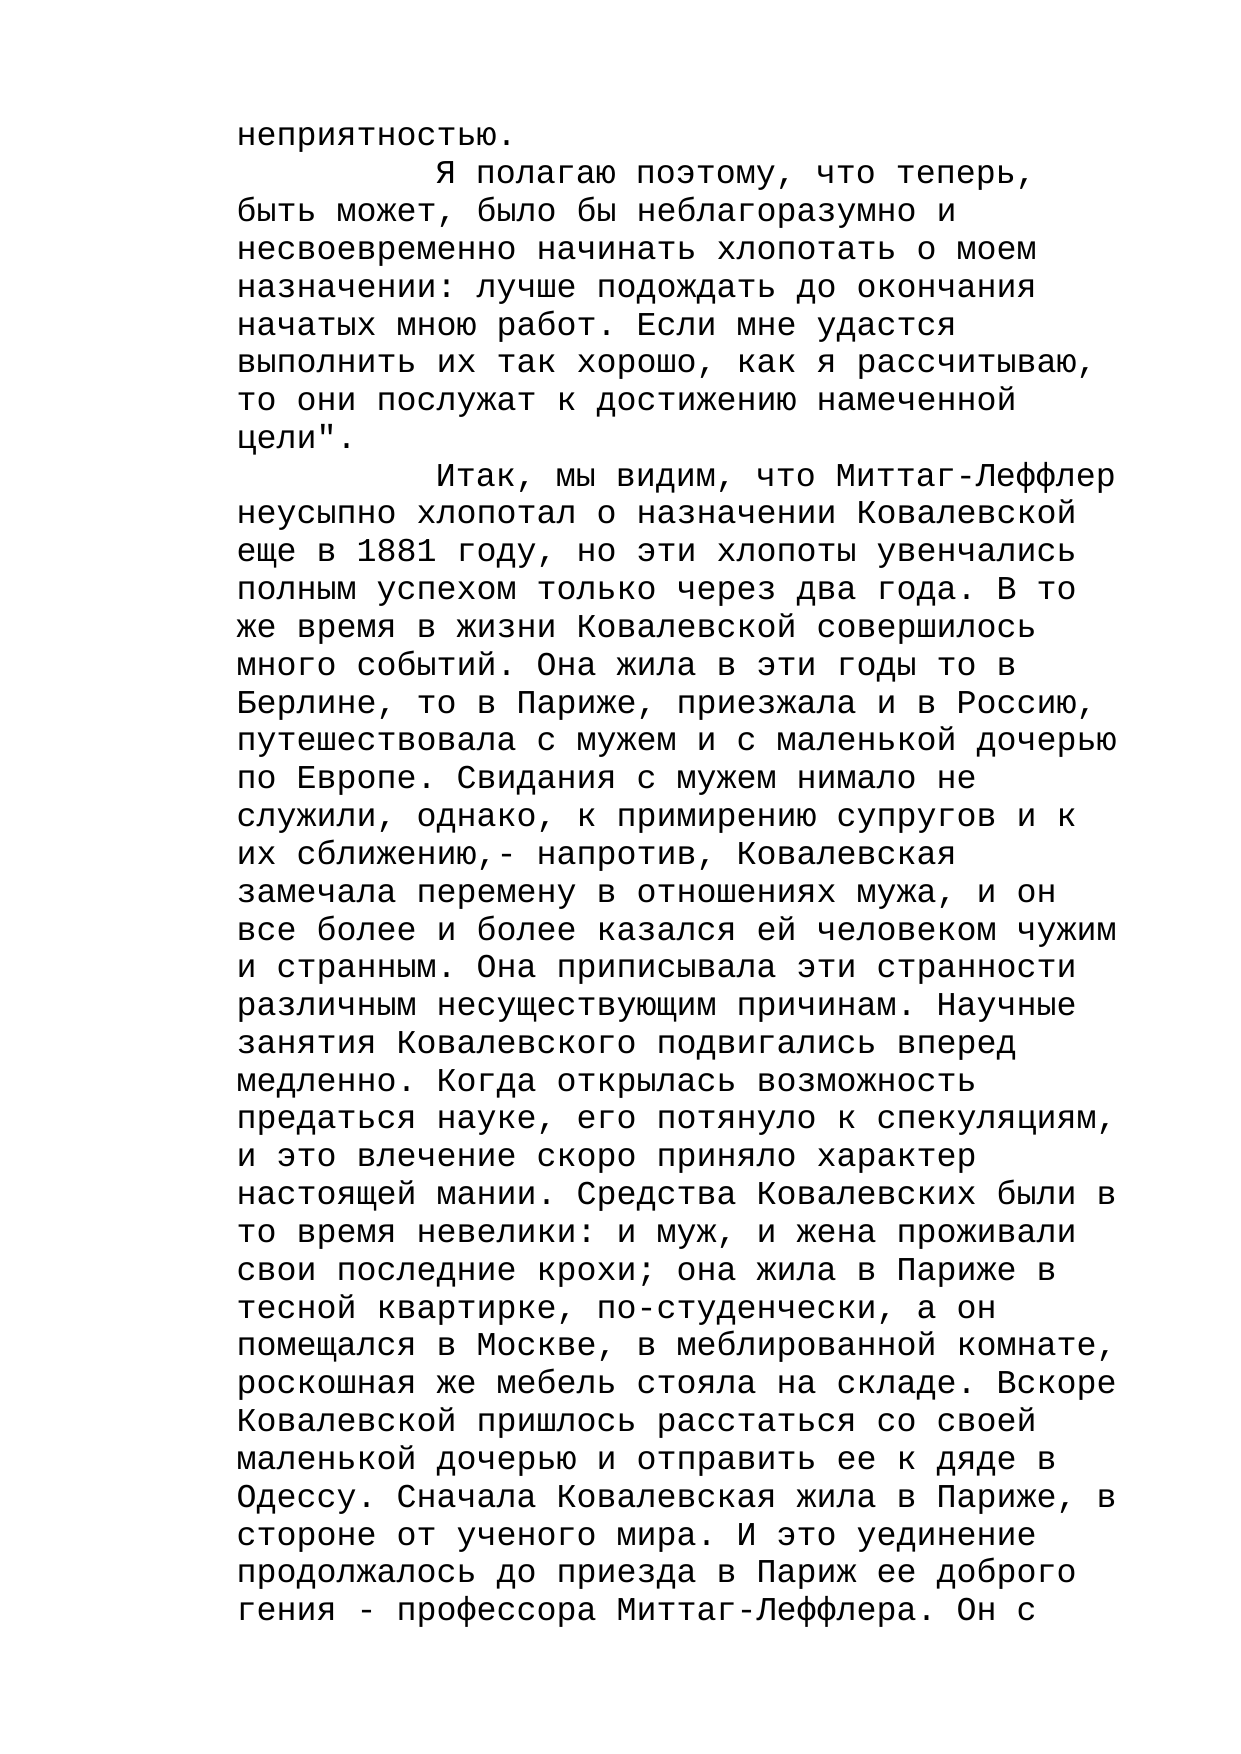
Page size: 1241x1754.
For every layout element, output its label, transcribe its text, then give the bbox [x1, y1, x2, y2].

text Я полагаю поэтому, что теперь, быть может, было бы неблагоразумно и несвоевременно начинать хлопотать о моем назначении: лучше подождать до окончания начатых мною работ. Если мне удастся выполнить их так хорошо, как я рассчитываю, то они послужат к достижению намеченной цели". [236, 156, 1122, 458]
text Итак, мы видим, что Миттаг-Леффлер неусыпно хлопотал о назначении Ковалевской еще в 1881 году, но эти хлопоты увенчались полным успехом только через два года. В то же время в жизни Ковалевской совершилось много событий. Она жила в эти годы то в Берлине, то в Париже, приезжала и в Россию, путешествовала с мужем и с маленькой дочерью по Европе. Свидания с мужем нимало не служили, однако, к примирению супругов и к их сближению,- напротив, Ковалевская замечала перемену в отношениях мужа, и он все более и более казался ей человеком чужим и странным. Она приписывала эти странности различным несуществующим причинам. Научные занятия Ковалевского подвигались вперед медленно. Когда открылась возможность предаться науке, его потянуло к спекуляциям, и это влечение скоро приняло характер настоящей мании. Средства Ковалевских были в то время невелики: и муж, и жена проживали свои последние крохи; она жила в Париже в тесной квартирке, по-студенчески, а он помещался в Москве, в меблированной комнате, роскошная же мебель стояла на складе. Вскоре Ковалевской пришлось расстаться со своей маленькой дочерью и отправить ее к дяде в Одессу. Сначала Ковалевская жила в Париже, в стороне от ученого мира. И это уединение продолжалось до приезда в Париж ее доброго гения - профессора Миттаг-Леффлера. Он с [236, 458, 1122, 1631]
text неприятностью. [236, 118, 1122, 156]
